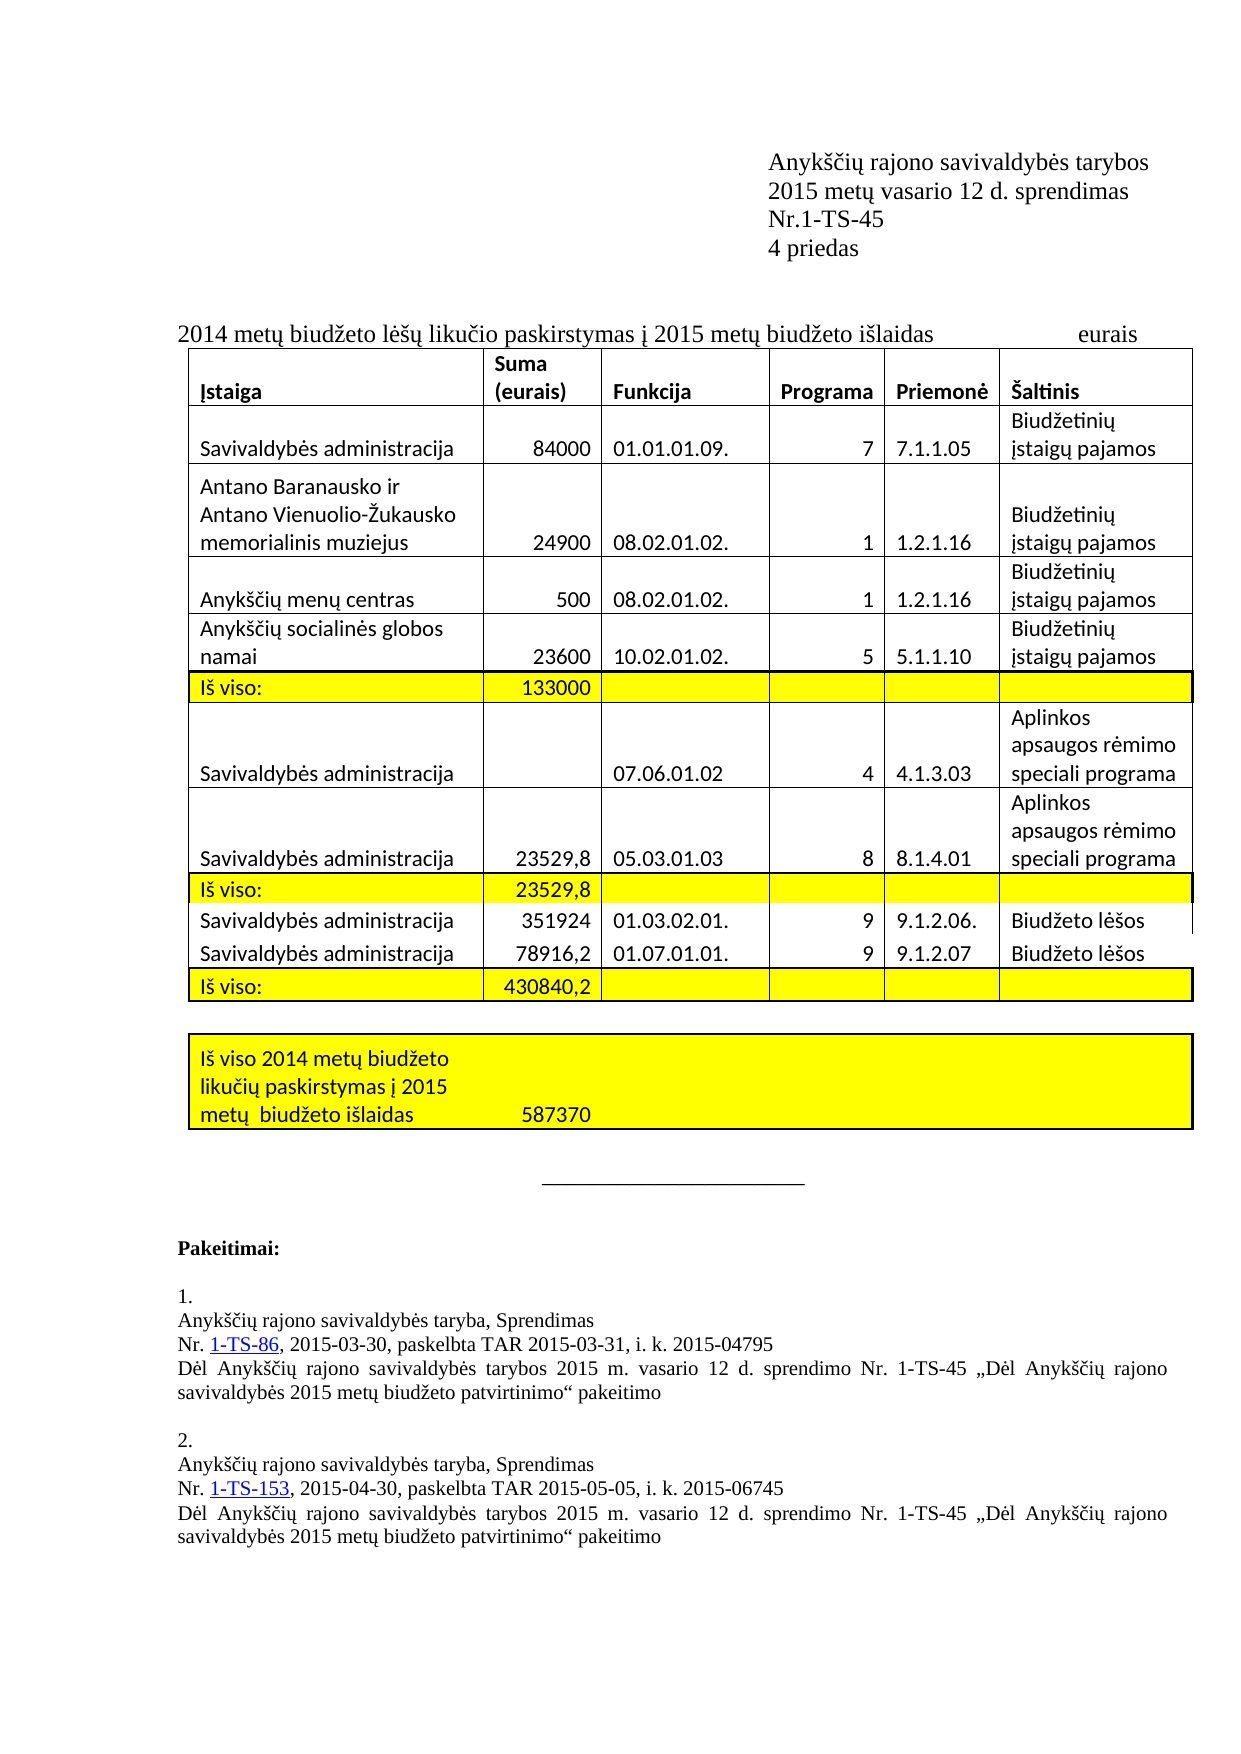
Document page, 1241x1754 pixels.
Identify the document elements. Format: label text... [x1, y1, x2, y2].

table_cell [483, 1002, 602, 1033]
table_cell 9 [770, 903, 884, 934]
text Nr. 1-TS-86, 2015-03-30, paskelbta TAR 2015-03-31, i. k. 2015-04795 [177, 1332, 1169, 1356]
table_cell 08.02.01.02. [602, 557, 769, 613]
text Anykščių rajono savivaldybės taryba, Sprendimas [177, 1452, 1169, 1476]
table_cell [484, 703, 601, 787]
table_cell [885, 874, 999, 903]
table_cell [189, 1002, 483, 1033]
table_cell 133000 [484, 673, 601, 702]
table_cell 08.02.01.02. [602, 464, 769, 556]
table_cell 23529,8 [484, 874, 601, 903]
table_cell [885, 1002, 1000, 1033]
table_cell 1 [770, 464, 884, 556]
table_cell 430840,2 [484, 969, 601, 1000]
table_cell 07.06.01.02 [602, 703, 769, 787]
table_cell Iš viso 2014 metų biudžeto likučių paskirstymas į 2015 metų biudžeto išlaidas [190, 1035, 483, 1128]
table_cell [769, 1002, 885, 1033]
table_cell [885, 1035, 1000, 1128]
table_header Suma (eurais) [484, 349, 601, 405]
table_cell [602, 673, 769, 702]
table_cell Anykščių menų centras [189, 557, 483, 613]
table_cell [885, 969, 999, 1000]
text Nr.1-TS-45 [768, 204, 1169, 233]
table_cell 1.2.1.16 [885, 557, 999, 613]
table_cell 05.03.01.03 [602, 788, 769, 872]
table_cell Antano Baranausko ir Antano Vienuolio-Žukausko memorialinis muziejus [189, 464, 483, 556]
text 2014 metų biudžeto lėšų likučio paskirstymas į 2015 metų biudžeto išlaidas eurais [177, 319, 1169, 348]
table_cell [770, 673, 884, 702]
text Dėl Anykščių rajono savivaldybės tarybos 2015 m. vasario 12 d. sprendimo Nr. 1-TS-45 „Dėl Anykščių rajono savivaldybės 2015 metų biudžeto patvirtinimo“ pakeitimo [177, 1356, 1169, 1404]
table_cell [1000, 1035, 1191, 1128]
table_cell Savivaldybės administracija [189, 703, 483, 787]
table_cell 1.2.1.16 [885, 464, 999, 556]
table_cell [770, 969, 884, 1000]
table_cell [1000, 1002, 1192, 1033]
table_cell 8 [770, 788, 884, 872]
table_header Priemonė [885, 349, 999, 405]
table_cell Savivaldybės administracija [189, 406, 483, 462]
table_cell 01.01.01.09. [602, 406, 769, 462]
table_cell Biudžetinių įstaigų pajamos [1000, 557, 1192, 613]
table_cell 5 [770, 614, 884, 670]
table_cell Biudžetinių įstaigų pajamos [1000, 614, 1192, 670]
table_cell 9 [770, 934, 884, 967]
table_cell Biudžeto lėšos [1000, 903, 1192, 934]
text Dėl Anykščių rajono savivaldybės tarybos 2015 m. vasario 12 d. sprendimo Nr. 1-TS-45 „Dėl Anykščių rajono savivaldybės 2015 metų biudžeto patvirtinimo“ pakeitimo [177, 1500, 1169, 1548]
table_cell 1 [770, 557, 884, 613]
table_cell [1000, 874, 1191, 903]
table_cell Iš viso: [190, 673, 483, 702]
table_cell [885, 673, 999, 702]
text 1. [177, 1284, 1169, 1308]
text Pakeitimai: [177, 1236, 1169, 1260]
table_cell 4.1.3.03 [885, 703, 999, 787]
table_cell [769, 1035, 885, 1128]
text Anykščių rajono savivaldybės tarybos [768, 147, 1169, 176]
table_cell 01.03.02.01. [602, 903, 769, 934]
table_cell 5.1.1.10 [885, 614, 999, 670]
text Anykščių rajono savivaldybės taryba, Sprendimas [177, 1308, 1169, 1332]
table_cell 23600 [484, 614, 601, 670]
table_cell Savivaldybės administracija [189, 788, 483, 872]
table_cell 587370 [483, 1035, 602, 1128]
table_cell 78916,2 [484, 934, 601, 967]
table_cell 10.02.01.02. [602, 614, 769, 670]
table_header Įstaiga [189, 349, 483, 405]
table_cell Biudžetinių įstaigų pajamos [1000, 406, 1192, 462]
text Nr. 1-TS-153, 2015-04-30, paskelbta TAR 2015-05-05, i. k. 2015-06745 [177, 1476, 1169, 1500]
table_cell Aplinkos apsaugos rėmimo speciali programa [1000, 703, 1192, 787]
table_cell 351924 [484, 903, 601, 934]
table_cell 8.1.4.01 [885, 788, 999, 872]
table_cell Anykščių socialinės globos namai [189, 614, 483, 670]
table_cell 23529,8 [484, 788, 601, 872]
table_cell Biudžetinių įstaigų pajamos [1000, 464, 1192, 556]
table_cell 84000 [484, 406, 601, 462]
text 2. [177, 1428, 1169, 1452]
table_cell Savivaldybės administracija [189, 903, 483, 934]
table_cell 500 [484, 557, 601, 613]
table_cell 01.07.01.01. [602, 934, 769, 967]
table_cell [1000, 969, 1191, 1000]
table_header Programa [770, 349, 884, 405]
table_cell [602, 874, 769, 903]
table_cell 9.1.2.06. [885, 903, 999, 934]
table_cell [1000, 673, 1191, 702]
table_cell Biudžeto lėšos [1000, 934, 1192, 967]
table_cell Iš viso: [190, 874, 483, 903]
table_cell 7.1.1.05 [885, 406, 999, 462]
text 2015 metų vasario 12 d. sprendimas [768, 176, 1169, 204]
table_cell 7 [770, 406, 884, 462]
table_cell 4 [770, 703, 884, 787]
table_cell [602, 1035, 769, 1128]
table_cell 9.1.2.07 [885, 934, 999, 967]
table_cell [602, 1002, 769, 1033]
table_cell 24900 [484, 464, 601, 556]
text 4 priedas [768, 233, 1169, 262]
table_cell [602, 969, 769, 1000]
table_cell Iš viso: [190, 969, 483, 1000]
text _____________________ [177, 1159, 1169, 1188]
table_cell [770, 874, 884, 903]
table_cell Savivaldybės administracija [189, 934, 483, 967]
table_cell Aplinkos apsaugos rėmimo speciali programa [1000, 788, 1192, 872]
table_header Funkcija [602, 349, 769, 405]
table_header Šaltinis [1000, 349, 1192, 405]
